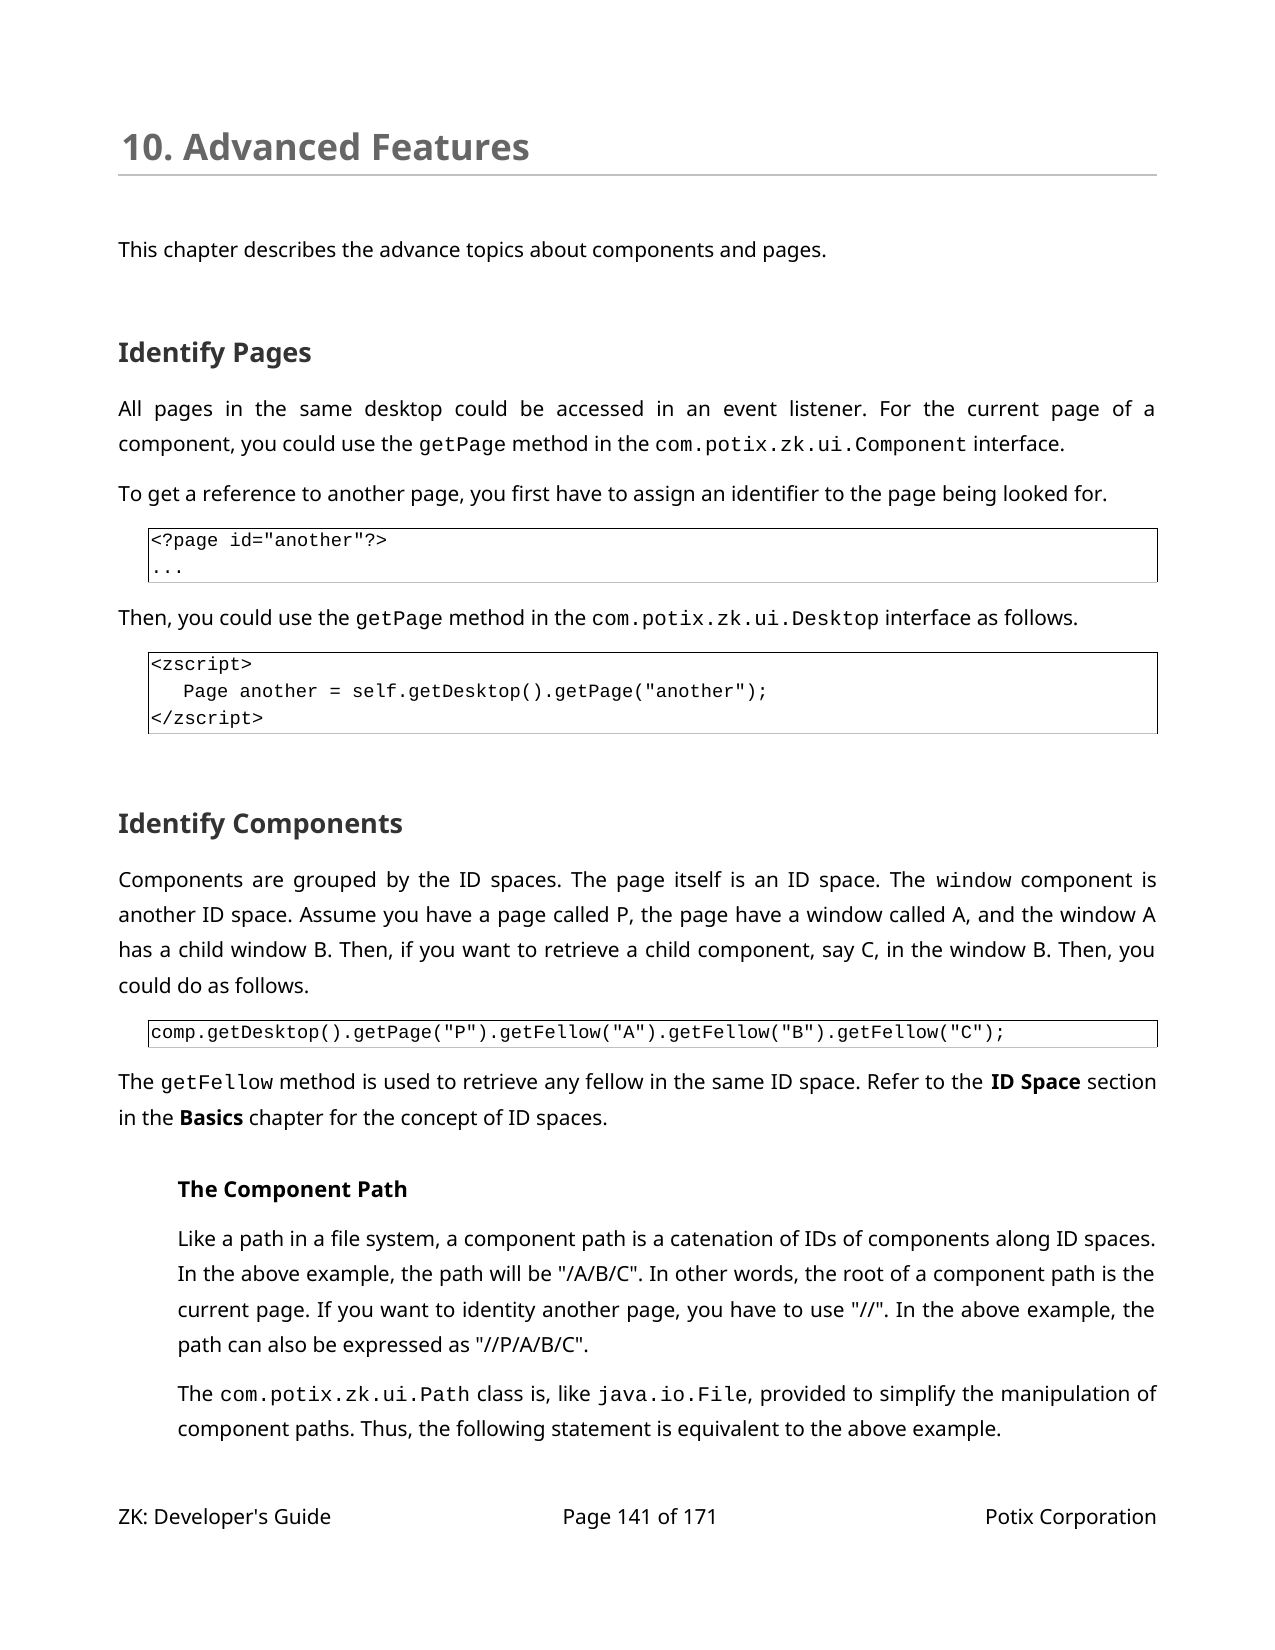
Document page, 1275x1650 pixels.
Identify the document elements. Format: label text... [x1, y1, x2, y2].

subtitle 10. Advanced Features [118, 118, 1157, 174]
text <zscript> [149, 653, 1157, 676]
text To get a reference to another page, you first have to assign an identifier to the page being looked for. [118, 479, 1157, 507]
text Page another = self.getDesktop().getPage("another"); [149, 679, 1157, 703]
subtitle Identify Pages [118, 334, 1157, 371]
text The com.potix.zk.ui.Path class is, like java.io.File, provided to simplify the manipulation of component paths. Thus, the following statement is equivalent to the above example. [177, 1379, 1157, 1443]
text Like a path in a file system, a component path is a catenation of IDs of components along ID spaces. In the above example, the path will be "/A/B/C". In other words, the root of a component path is the current page. If you want to identity another page, you have to use "//". In the above example, the path can also be expressed as "//P/A/B/C". [177, 1224, 1157, 1358]
subtitle The Component Path [177, 1174, 1157, 1204]
text comp.getDesktop().getPage("P").getFellow("A").getFellow("B").getFellow("C"); [149, 1021, 1157, 1047]
text This chapter describes the advance topics about components and pages. [118, 235, 1157, 263]
text Then, you could use the getPage method in the com.potix.zk.ui.Desktop interface as follows. [118, 603, 1157, 631]
text </zscript> [149, 706, 1157, 733]
text <?page id="another"?> [149, 529, 1157, 552]
subtitle Identify Components [118, 804, 1157, 841]
text ... [149, 555, 1157, 582]
text All pages in the same desktop could be accessed in an event listener. For the current page of a component, you could use the getPage method in the com.potix.zk.ui.Component interface. [118, 394, 1157, 458]
text Components are grouped by the ID spaces. The page itself is an ID space. The window component is another ID space. Assume you have a page called P, the page have a window called A, and the window A has a child window B. Then, if you want to retrieve a child component, say C, in the window B. Then, you could do as follows. [118, 865, 1157, 999]
text The getFellow method is used to retrieve any fellow in the same ID space. Refer to the ID Space section in the Basics chapter for the concept of ID spaces. [118, 1067, 1157, 1131]
